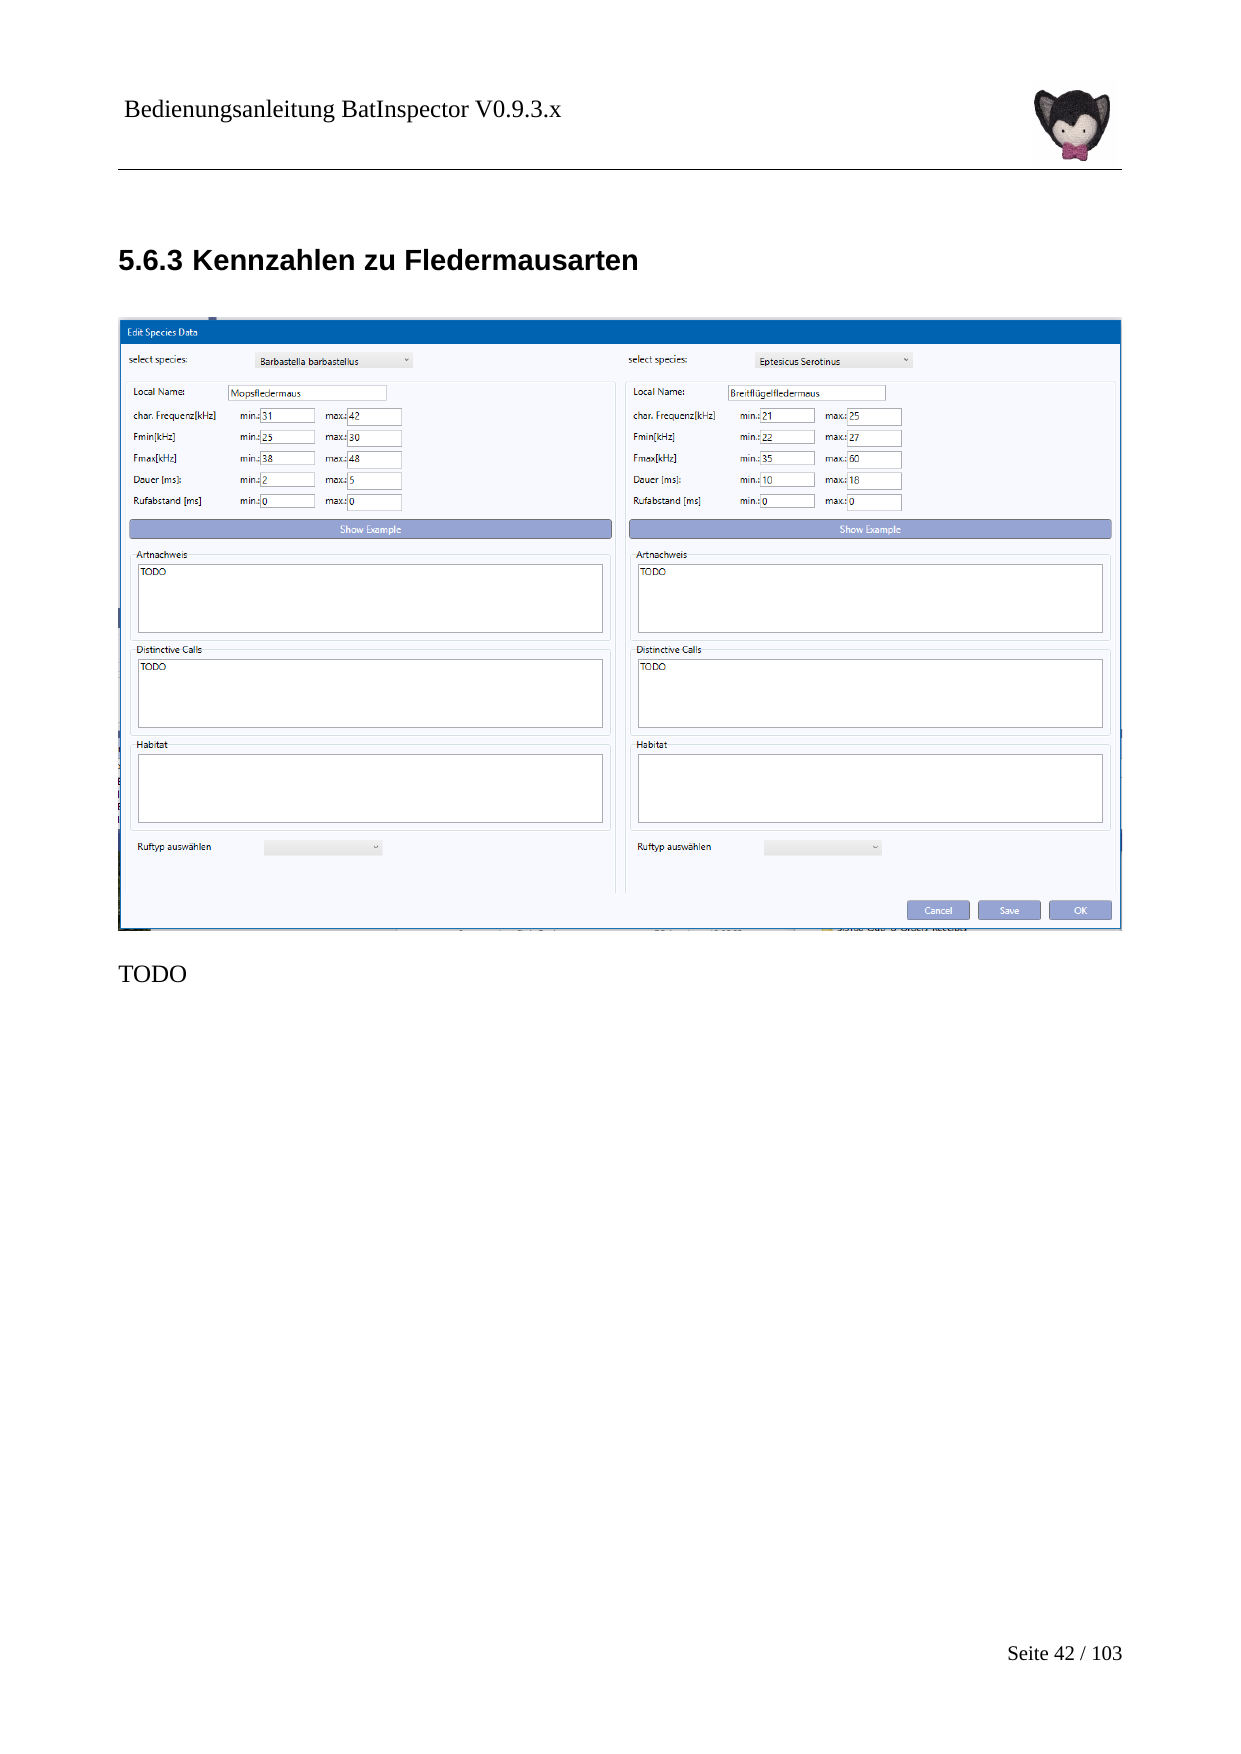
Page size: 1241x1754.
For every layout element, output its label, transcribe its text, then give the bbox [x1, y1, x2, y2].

picture [1030, 80, 1119, 169]
text TODO [118, 959, 1122, 988]
subtitle Kennzahlen zu Fledermausarten [118, 243, 1122, 276]
picture [118, 317, 1123, 931]
